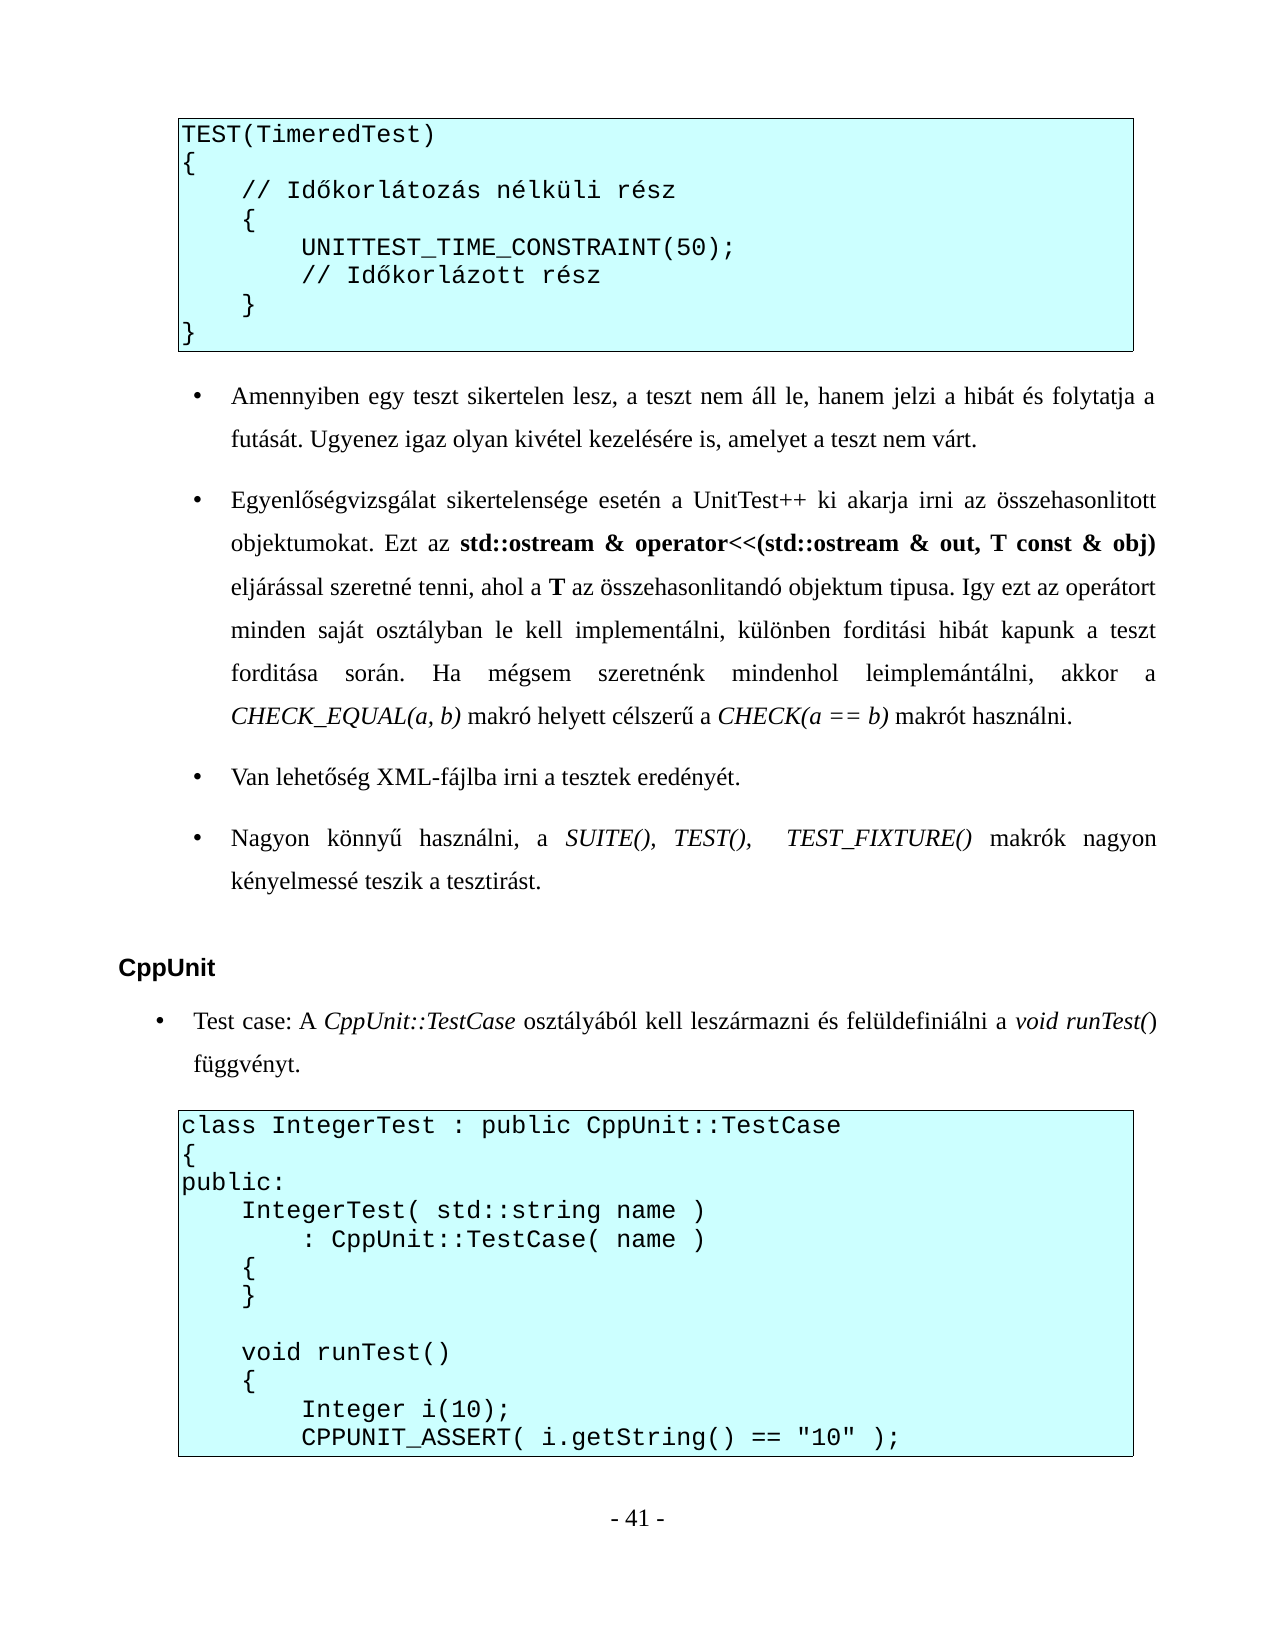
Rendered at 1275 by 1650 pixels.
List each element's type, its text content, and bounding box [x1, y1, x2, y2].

subtitle CppUnit [118, 953, 1157, 982]
text class IntegerTest : public CppUnit::TestCase { public: IntegerTest( std::string name ) : CppUnit::TestCase( name ) { } void runTest() { Integer i(10); CPPUNIT_ASSERT( i.getString() == "10" ); [179, 1111, 1133, 1456]
list Test case: A CppUnit::TestCase osztályából kell leszármazni és felüldefiniálni a void runTest() függvényt. [156, 1006, 1157, 1078]
text TEST(TimeredTest) { // Időkorlátozás nélküli rész { UNITTEST_TIME_CONSTRAINT(50); // Időkorlázott rész } } [179, 119, 1133, 351]
list Van lehetőség XML-fájlba irni a tesztek eredényét. [193, 762, 1157, 791]
list Amennyiben egy teszt sikertelen lesz, a teszt nem áll le, hanem jelzi a hibát és folytatja a futását. Ugyenez igaz olyan kivétel kezelésére is, amelyet a teszt nem várt. [193, 381, 1157, 453]
list Egyenlőségvizsgálat sikertelensége esetén a UnitTest++ ki akarja irni az összehasonlitott objektumokat. Ezt az std::ostream & operator<<(std::ostream & out, T const & obj) eljárással szeretné tenni, ahol a T az összehasonlitandó objektum tipusa. Igy ezt az operátort minden saját osztályban le kell implementálni, különben forditási hibát kapunk a teszt forditása során. Ha mégsem szeretnénk mindenhol leimplemántálni, akkor a CHECK_EQUAL(a, b) makró helyett célszerű a CHECK(a == b) makrót használni. [193, 485, 1157, 730]
list Nagyon könnyű használni, a SUITE(), TEST(), TEST_FIXTURE() makrók nagyon kényelmessé teszik a tesztirást. [193, 823, 1157, 895]
